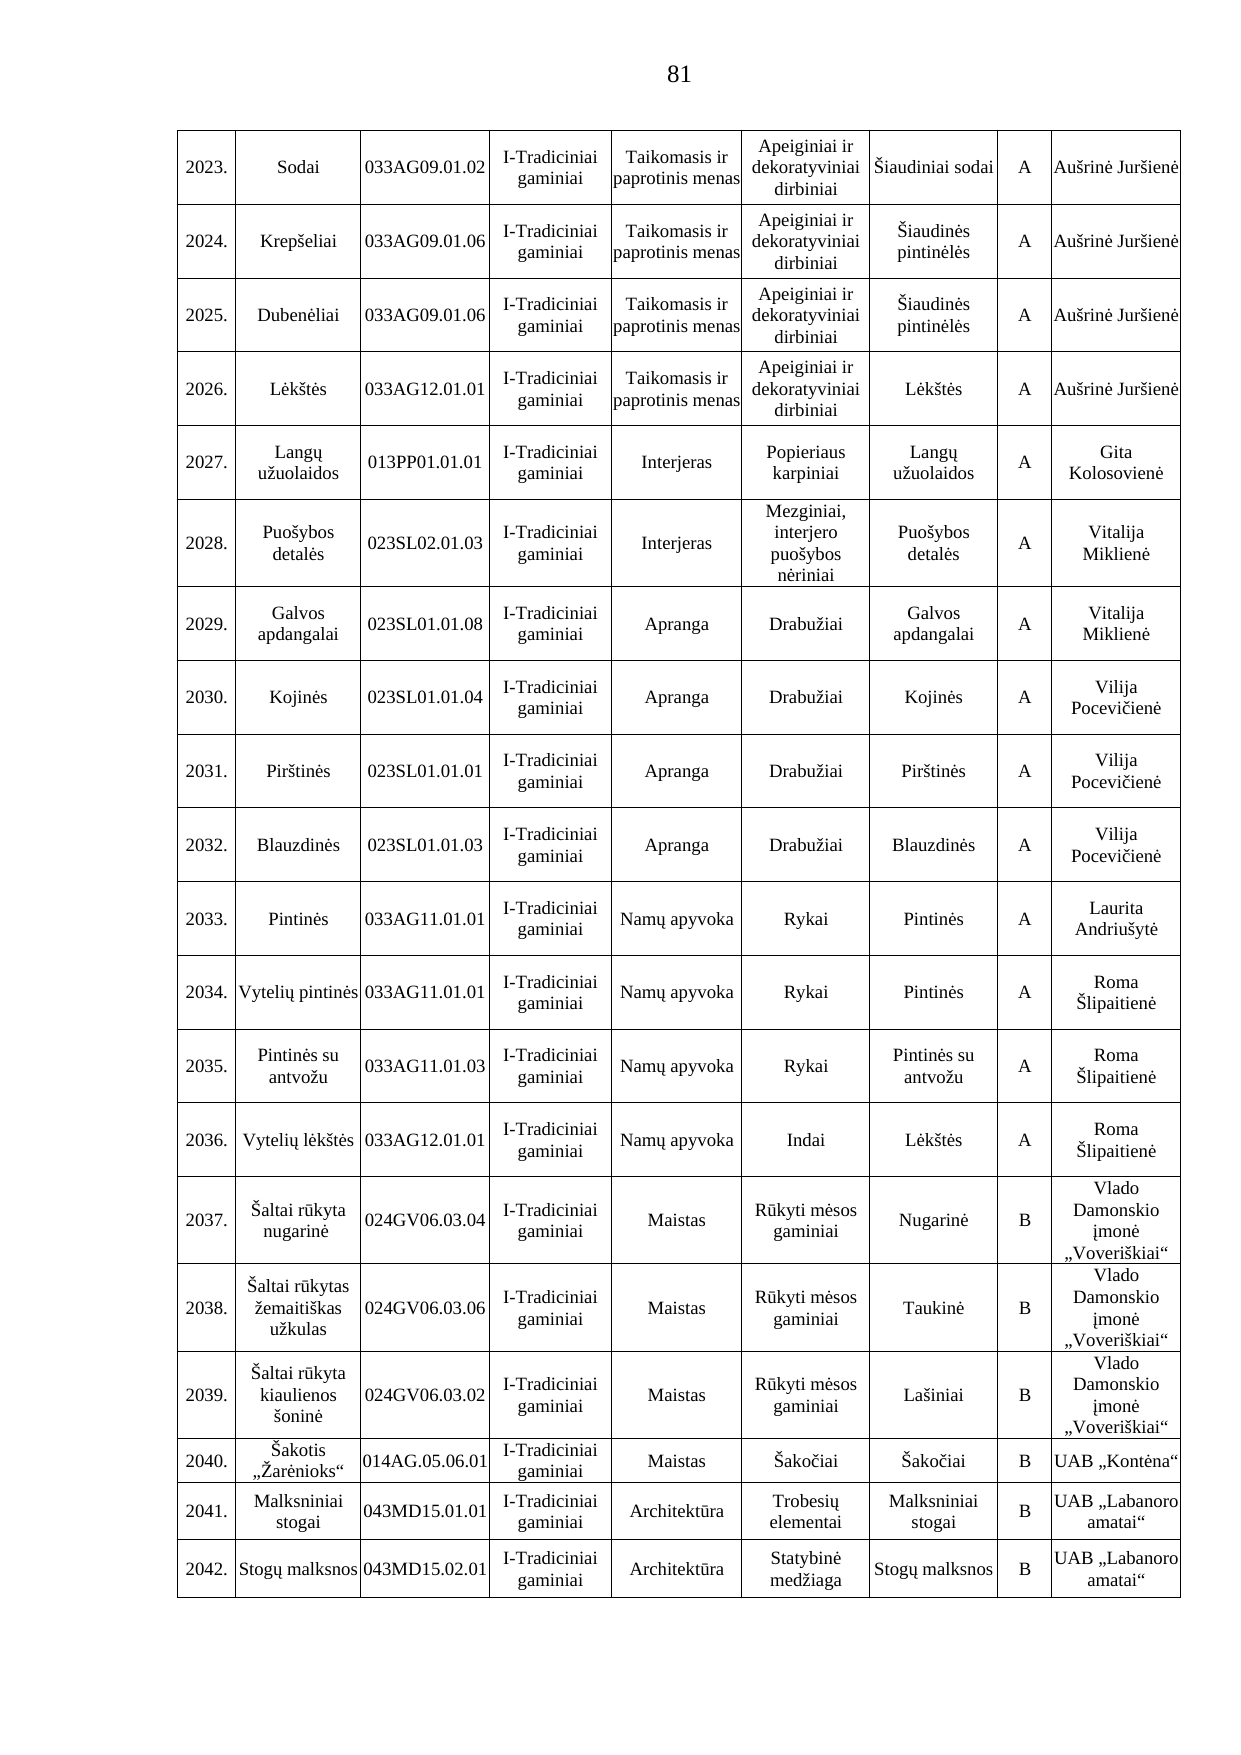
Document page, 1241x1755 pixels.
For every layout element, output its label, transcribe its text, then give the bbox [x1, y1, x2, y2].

table_cell 2036. [178, 1103, 235, 1176]
table_cell Apranga [612, 735, 741, 807]
table_cell Pintinės [236, 882, 360, 955]
table_cell 2023. [178, 131, 235, 204]
table_cell UAB „Labanoro amatai“ [1052, 1483, 1180, 1539]
table_cell A [998, 808, 1051, 881]
table_cell Blauzdinės [870, 808, 997, 881]
table_cell A [998, 882, 1051, 955]
table_cell I-Tradiciniai gaminiai [490, 1030, 611, 1102]
table_cell I-Tradiciniai gaminiai [490, 587, 611, 660]
table_cell 033AG09.01.06 [361, 279, 489, 351]
table_cell Dubenėliai [236, 279, 360, 351]
table_cell Šakočiai [742, 1439, 869, 1482]
table_cell Drabužiai [742, 808, 869, 881]
table_cell Rykai [742, 882, 869, 955]
table_cell 024GV06.03.04 [361, 1177, 489, 1263]
table_cell 2027. [178, 426, 235, 499]
table_cell Rykai [742, 956, 869, 1028]
table_cell Apranga [612, 587, 741, 660]
table_cell I-Tradiciniai gaminiai [490, 956, 611, 1028]
table_cell 2033. [178, 882, 235, 955]
table_cell Stogų malksnos [236, 1540, 360, 1597]
table_cell Interjeras [612, 500, 741, 586]
table_cell I-Tradiciniai gaminiai [490, 1483, 611, 1539]
table_cell 033AG11.01.03 [361, 1030, 489, 1102]
table_cell A [998, 131, 1051, 204]
table_cell Šaltai rūkyta nugarinė [236, 1177, 360, 1263]
table_cell 2037. [178, 1177, 235, 1263]
table_cell Vlado Damonskio įmonė „Voveriškiai“ [1052, 1264, 1180, 1351]
table_cell Vilija Pocevičienė [1052, 808, 1180, 881]
table_cell 2032. [178, 808, 235, 881]
table_cell B [998, 1264, 1051, 1351]
table_cell Mezginiai, interjero puošybos nėriniai [742, 500, 869, 586]
table_cell Roma Šlipaitienė [1052, 956, 1180, 1028]
table_cell 033AG09.01.06 [361, 205, 489, 277]
table_cell 033AG09.01.02 [361, 131, 489, 204]
table_cell Apeiginiai ir dekoratyviniai dirbiniai [742, 205, 869, 277]
table_cell 2039. [178, 1352, 235, 1438]
table_cell Malksniniai stogai [236, 1483, 360, 1539]
table_cell Aušrinė Juršienė [1052, 352, 1180, 425]
table_cell Apeiginiai ir dekoratyviniai dirbiniai [742, 352, 869, 425]
table_cell Pirštinės [870, 735, 997, 807]
table_cell Taukinė [870, 1264, 997, 1351]
table_cell A [998, 661, 1051, 733]
table_cell Maistas [612, 1352, 741, 1438]
table_cell I-Tradiciniai gaminiai [490, 1177, 611, 1263]
table_cell Apranga [612, 661, 741, 733]
table_cell Rūkyti mėsos gaminiai [742, 1352, 869, 1438]
table_cell Vytelių pintinės [236, 956, 360, 1028]
table_cell Trobesių elementai [742, 1483, 869, 1539]
table_cell 2041. [178, 1483, 235, 1539]
table_cell A [998, 1103, 1051, 1176]
table_cell I-Tradiciniai gaminiai [490, 426, 611, 499]
table_cell Namų apyvoka [612, 882, 741, 955]
table_cell Drabužiai [742, 735, 869, 807]
table_cell Laurita Andriušytė [1052, 882, 1180, 955]
table_cell UAB „Kontėna“ [1052, 1439, 1180, 1482]
table_cell Aušrinė Juršienė [1052, 205, 1180, 277]
table_cell Šaltai rūkytas žemaitiškas užkulas [236, 1264, 360, 1351]
table_cell Rūkyti mėsos gaminiai [742, 1177, 869, 1263]
table_cell Krepšeliai [236, 205, 360, 277]
table_cell Vytelių lėkštės [236, 1103, 360, 1176]
table_cell Taikomasis ir paprotinis menas [612, 279, 741, 351]
table_cell 043MD15.02.01 [361, 1540, 489, 1597]
table_cell 2038. [178, 1264, 235, 1351]
table_cell A [998, 352, 1051, 425]
table_cell I-Tradiciniai gaminiai [490, 352, 611, 425]
table_cell Namų apyvoka [612, 956, 741, 1028]
table_cell I-Tradiciniai gaminiai [490, 661, 611, 733]
table_cell 043MD15.01.01 [361, 1483, 489, 1539]
table_cell Blauzdinės [236, 808, 360, 881]
table_cell I-Tradiciniai gaminiai [490, 735, 611, 807]
table_cell B [998, 1540, 1051, 1597]
table_cell Lėkštės [870, 1103, 997, 1176]
table_cell Vitalija Miklienė [1052, 500, 1180, 586]
table_cell 2026. [178, 352, 235, 425]
table_cell Puošybos detalės [870, 500, 997, 586]
table_cell Taikomasis ir paprotinis menas [612, 352, 741, 425]
table_cell I-Tradiciniai gaminiai [490, 1439, 611, 1482]
table_cell A [998, 587, 1051, 660]
table_cell 2029. [178, 587, 235, 660]
table_cell Pintinės [870, 882, 997, 955]
table_cell 2040. [178, 1439, 235, 1482]
table_cell I-Tradiciniai gaminiai [490, 1103, 611, 1176]
table_cell 2034. [178, 956, 235, 1028]
table_cell Pintinės [870, 956, 997, 1028]
table_cell Namų apyvoka [612, 1030, 741, 1102]
table_cell Roma Šlipaitienė [1052, 1030, 1180, 1102]
table_cell A [998, 500, 1051, 586]
table_cell Aušrinė Juršienė [1052, 279, 1180, 351]
table_cell 023SL01.01.01 [361, 735, 489, 807]
table_cell 024GV06.03.02 [361, 1352, 489, 1438]
table_cell A [998, 426, 1051, 499]
table_cell Interjeras [612, 426, 741, 499]
table_cell Drabužiai [742, 587, 869, 660]
table_cell Rūkyti mėsos gaminiai [742, 1264, 869, 1351]
table_cell 024GV06.03.06 [361, 1264, 489, 1351]
table_cell 033AG12.01.01 [361, 352, 489, 425]
table_cell Vilija Pocevičienė [1052, 661, 1180, 733]
table_cell I-Tradiciniai gaminiai [490, 1264, 611, 1351]
table_cell Šiaudinės pintinėlės [870, 205, 997, 277]
table_cell Apeiginiai ir dekoratyviniai dirbiniai [742, 131, 869, 204]
table_cell Apeiginiai ir dekoratyviniai dirbiniai [742, 279, 869, 351]
table_cell Vitalija Miklienė [1052, 587, 1180, 660]
table_cell Indai [742, 1103, 869, 1176]
table_cell Namų apyvoka [612, 1103, 741, 1176]
table_cell Vlado Damonskio įmonė „Voveriškiai“ [1052, 1352, 1180, 1438]
table_cell Langų užuolaidos [870, 426, 997, 499]
table_cell Puošybos detalės [236, 500, 360, 586]
table_cell B [998, 1483, 1051, 1539]
table_cell I-Tradiciniai gaminiai [490, 131, 611, 204]
table_cell 2025. [178, 279, 235, 351]
table_cell Sodai [236, 131, 360, 204]
table_cell Nugarinė [870, 1177, 997, 1263]
table_cell Maistas [612, 1264, 741, 1351]
table_cell Gita Kolosovienė [1052, 426, 1180, 499]
table_cell Drabužiai [742, 661, 869, 733]
table_cell Vilija Pocevičienė [1052, 735, 1180, 807]
table_cell 2028. [178, 500, 235, 586]
table_cell I-Tradiciniai gaminiai [490, 500, 611, 586]
table_cell 033AG11.01.01 [361, 882, 489, 955]
table_cell A [998, 279, 1051, 351]
table_cell Lėkštės [870, 352, 997, 425]
table_cell Stogų malksnos [870, 1540, 997, 1597]
table_cell Aušrinė Juršienė [1052, 131, 1180, 204]
table_cell Šakočiai [870, 1439, 997, 1482]
table_cell UAB „Labanoro amatai“ [1052, 1540, 1180, 1597]
table_cell 023SL01.01.03 [361, 808, 489, 881]
table_cell Galvos apdangalai [236, 587, 360, 660]
table_cell Galvos apdangalai [870, 587, 997, 660]
table_cell Lėkštės [236, 352, 360, 425]
table_cell Statybinė medžiaga [742, 1540, 869, 1597]
table_cell Šiaudiniai sodai [870, 131, 997, 204]
table_cell Kojinės [236, 661, 360, 733]
table_cell Rykai [742, 1030, 869, 1102]
table_cell B [998, 1352, 1051, 1438]
table_cell 023SL01.01.04 [361, 661, 489, 733]
table_cell Roma Šlipaitienė [1052, 1103, 1180, 1176]
table_cell Architektūra [612, 1483, 741, 1539]
table_cell I-Tradiciniai gaminiai [490, 1352, 611, 1438]
table_cell Pirštinės [236, 735, 360, 807]
table_cell A [998, 1030, 1051, 1102]
table_cell A [998, 956, 1051, 1028]
table_cell 023SL02.01.03 [361, 500, 489, 586]
table_cell Taikomasis ir paprotinis menas [612, 205, 741, 277]
table_cell 014AG.05.06.01 [361, 1439, 489, 1482]
table_cell Langų užuolaidos [236, 426, 360, 499]
table_cell Malksniniai stogai [870, 1483, 997, 1539]
table_cell Šaltai rūkyta kiaulienos šoninė [236, 1352, 360, 1438]
table_cell 2042. [178, 1540, 235, 1597]
table_cell B [998, 1439, 1051, 1482]
table_cell I-Tradiciniai gaminiai [490, 279, 611, 351]
table_cell 013PP01.01.01 [361, 426, 489, 499]
table_cell I-Tradiciniai gaminiai [490, 1540, 611, 1597]
table_cell I-Tradiciniai gaminiai [490, 882, 611, 955]
table_cell Šakotis „Žarėnioks“ [236, 1439, 360, 1482]
table_cell A [998, 735, 1051, 807]
table_cell Architektūra [612, 1540, 741, 1597]
table_cell I-Tradiciniai gaminiai [490, 205, 611, 277]
table_cell Lašiniai [870, 1352, 997, 1438]
table_cell Popieriaus karpiniai [742, 426, 869, 499]
table_cell 2035. [178, 1030, 235, 1102]
table_cell Maistas [612, 1177, 741, 1263]
table_cell A [998, 205, 1051, 277]
table_cell 033AG11.01.01 [361, 956, 489, 1028]
table_cell 033AG12.01.01 [361, 1103, 489, 1176]
table_cell B [998, 1177, 1051, 1263]
table_cell Šiaudinės pintinėlės [870, 279, 997, 351]
table_cell Kojinės [870, 661, 997, 733]
table_cell Vlado Damonskio įmonė „Voveriškiai“ [1052, 1177, 1180, 1263]
table_cell 2024. [178, 205, 235, 277]
table_cell Maistas [612, 1439, 741, 1482]
table_cell 2030. [178, 661, 235, 733]
table_cell Apranga [612, 808, 741, 881]
table_cell Taikomasis ir paprotinis menas [612, 131, 741, 204]
table_cell I-Tradiciniai gaminiai [490, 808, 611, 881]
table_cell Pintinės su antvožu [236, 1030, 360, 1102]
table_cell 2031. [178, 735, 235, 807]
table_cell Pintinės su antvožu [870, 1030, 997, 1102]
table_cell 023SL01.01.08 [361, 587, 489, 660]
